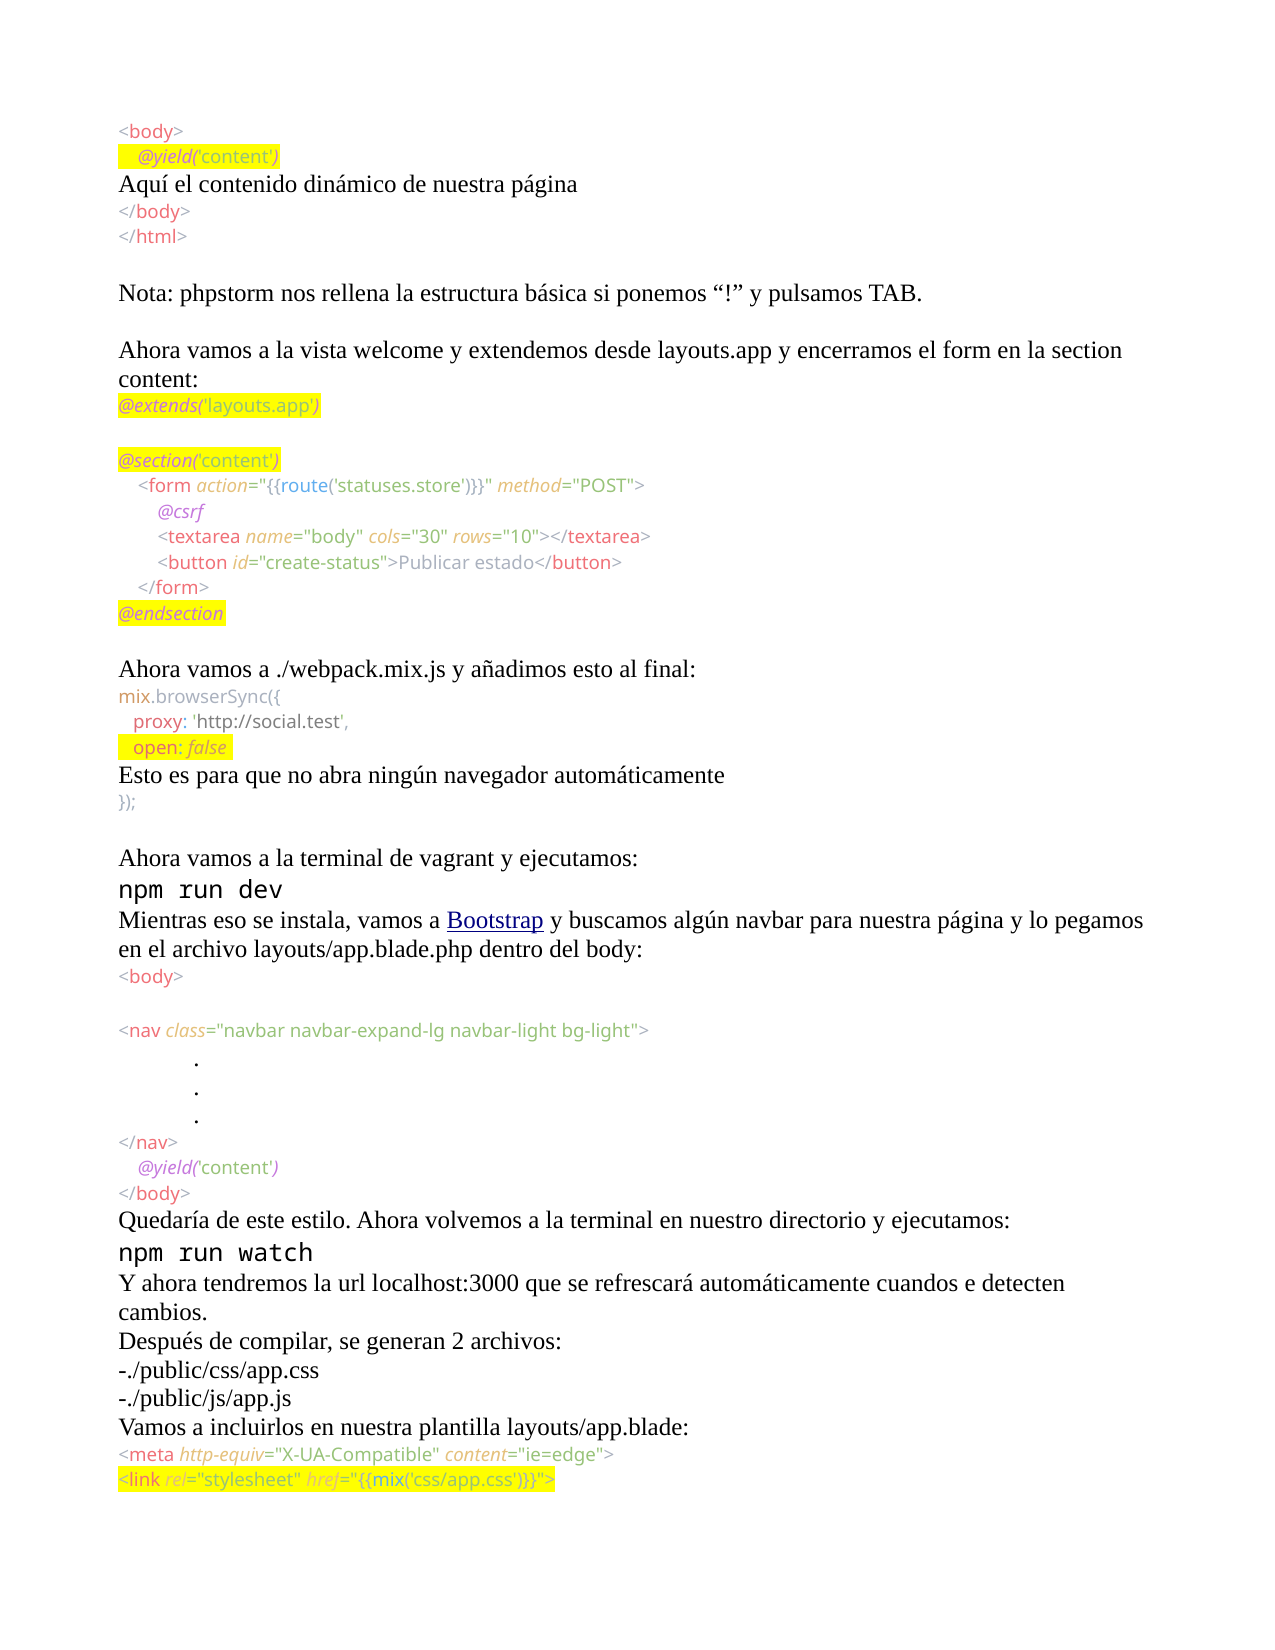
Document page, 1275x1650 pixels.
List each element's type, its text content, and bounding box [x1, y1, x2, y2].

text Después de compilar, se generan 2 archivos: [118, 1326, 1157, 1355]
text -./public/js/app.js [118, 1383, 1157, 1412]
text Esto es para que no abra ningún navegador automáticamente }); [118, 760, 1157, 814]
text Y ahora tendremos la url localhost:3000 que se refrescará automáticamente cuandos e detecten cambios. [118, 1268, 1157, 1326]
text @extends('layouts.app') @section('content') <form action="{{route('statuses.store')}}" method="POST"> @csrf <textarea name="body" cols="30" rows="10"></textarea> <button id="create-status">Publicar estado</button> </form> @endsection [118, 393, 1157, 626]
text npm run watch [118, 1234, 1157, 1268]
text Aquí el contenido dinámico de nuestra página </body> </html> [118, 169, 1157, 249]
text npm run dev Mientras eso se instala, vamos a Bootstrap y buscamos algún navbar para nuestra página y lo pegamos en el archivo layouts/app.blade.php dentro del body: [118, 871, 1157, 963]
text Ahora vamos a la vista welcome y extendemos desde layouts.app y encerramos el form en la section content: [118, 335, 1157, 393]
text . [118, 1072, 1157, 1100]
text Quedaría de este estilo. Ahora volvemos a la terminal en nuestro directorio y ejecutamos: [118, 1206, 1157, 1234]
text Vamos a incluirlos en nuestra plantilla layouts/app.blade: [118, 1412, 1157, 1441]
text mix.browserSync({ proxy: 'http://social.test', open: false [118, 683, 1157, 760]
text Ahora vamos a la terminal de vagrant y ejecutamos: [118, 843, 1157, 871]
text <meta http-equiv="X-UA-Compatible" content="ie=edge"> <link rel="stylesheet" href="{{mix('css/app.css')}}"> [118, 1441, 1157, 1492]
text -./public/css/app.css [118, 1355, 1157, 1383]
text <body> @yield('content') [118, 118, 1157, 169]
text . </nav> @yield('content') </body> [118, 1100, 1157, 1206]
text Nota: phpstorm nos rellena la estructura básica si ponemos “!” y pulsamos TAB. [118, 278, 1157, 306]
text Ahora vamos a ./webpack.mix.js y añadimos esto al final: [118, 654, 1157, 683]
text <body> <nav class="navbar navbar-expand-lg navbar-light bg-light"> . [118, 963, 1157, 1072]
